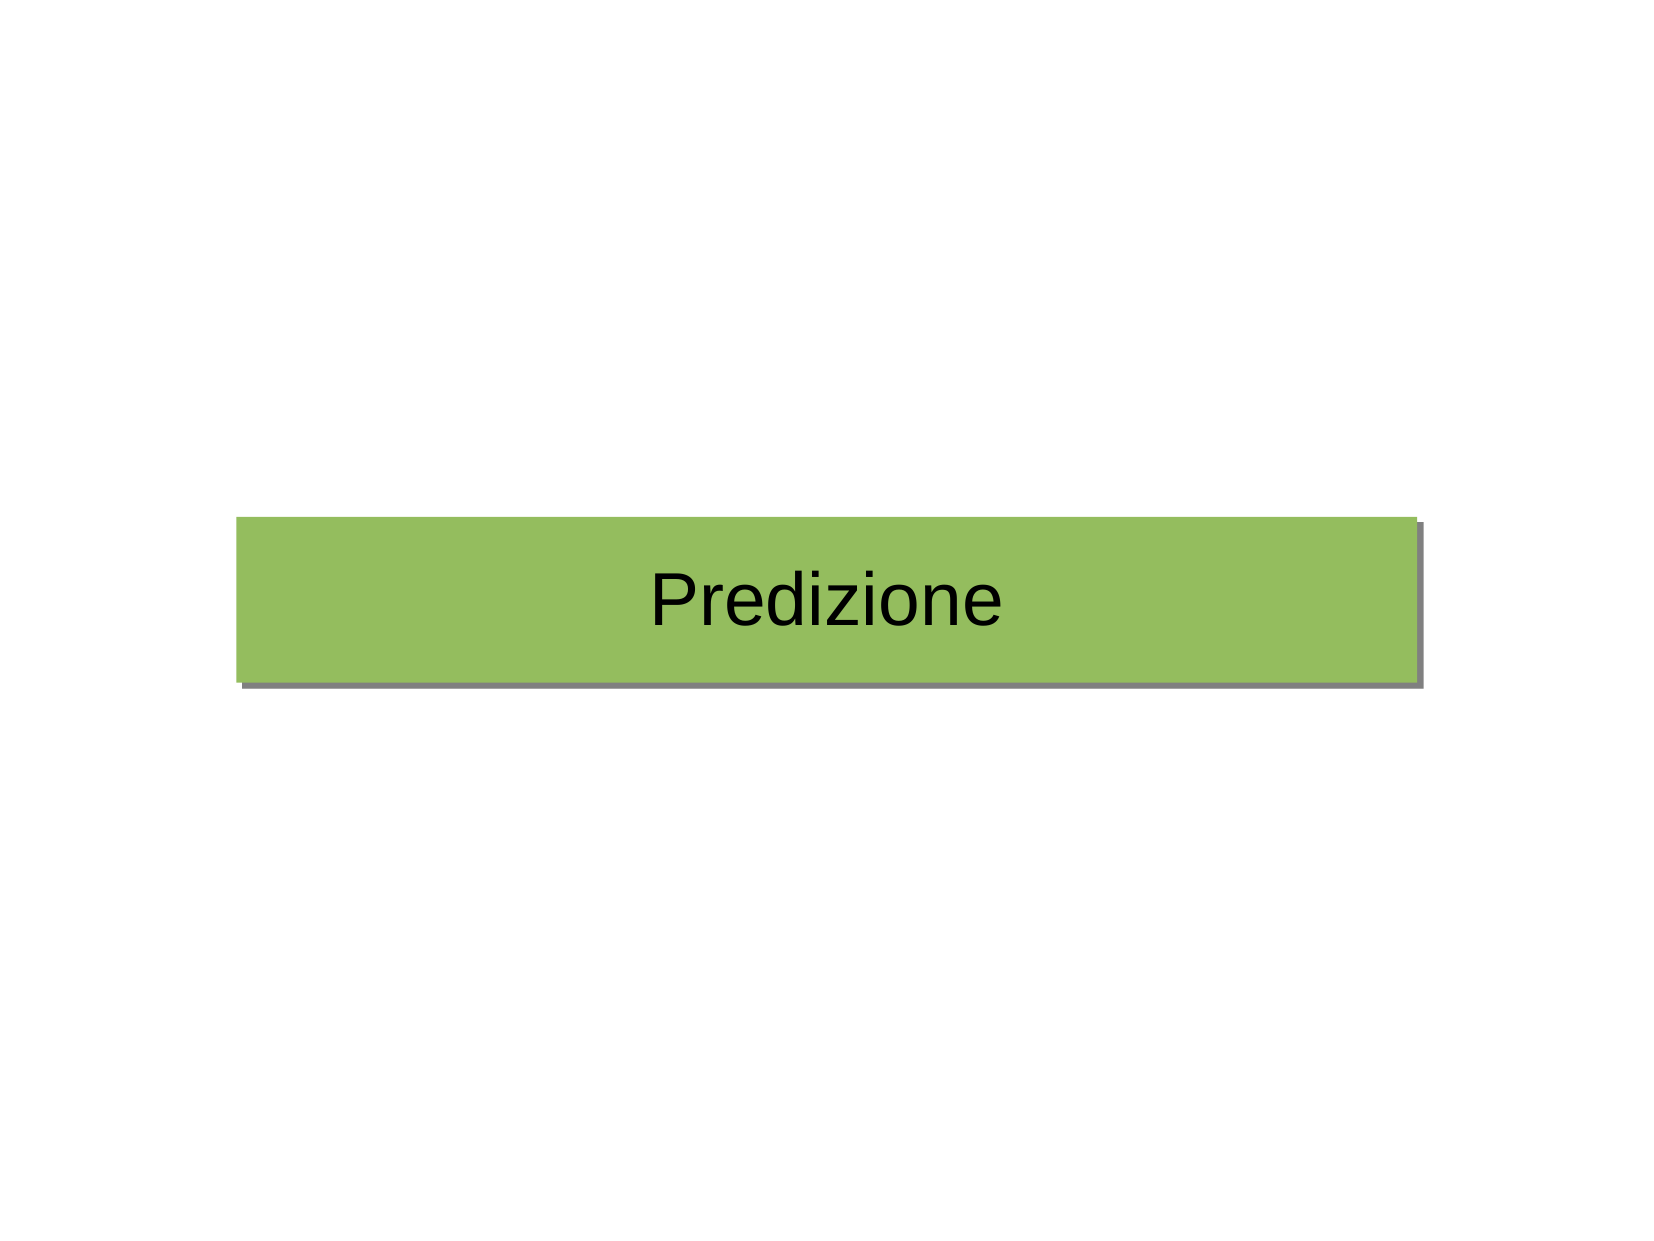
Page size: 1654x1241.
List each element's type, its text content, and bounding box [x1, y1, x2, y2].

text_box Predizione [236, 516, 1418, 683]
